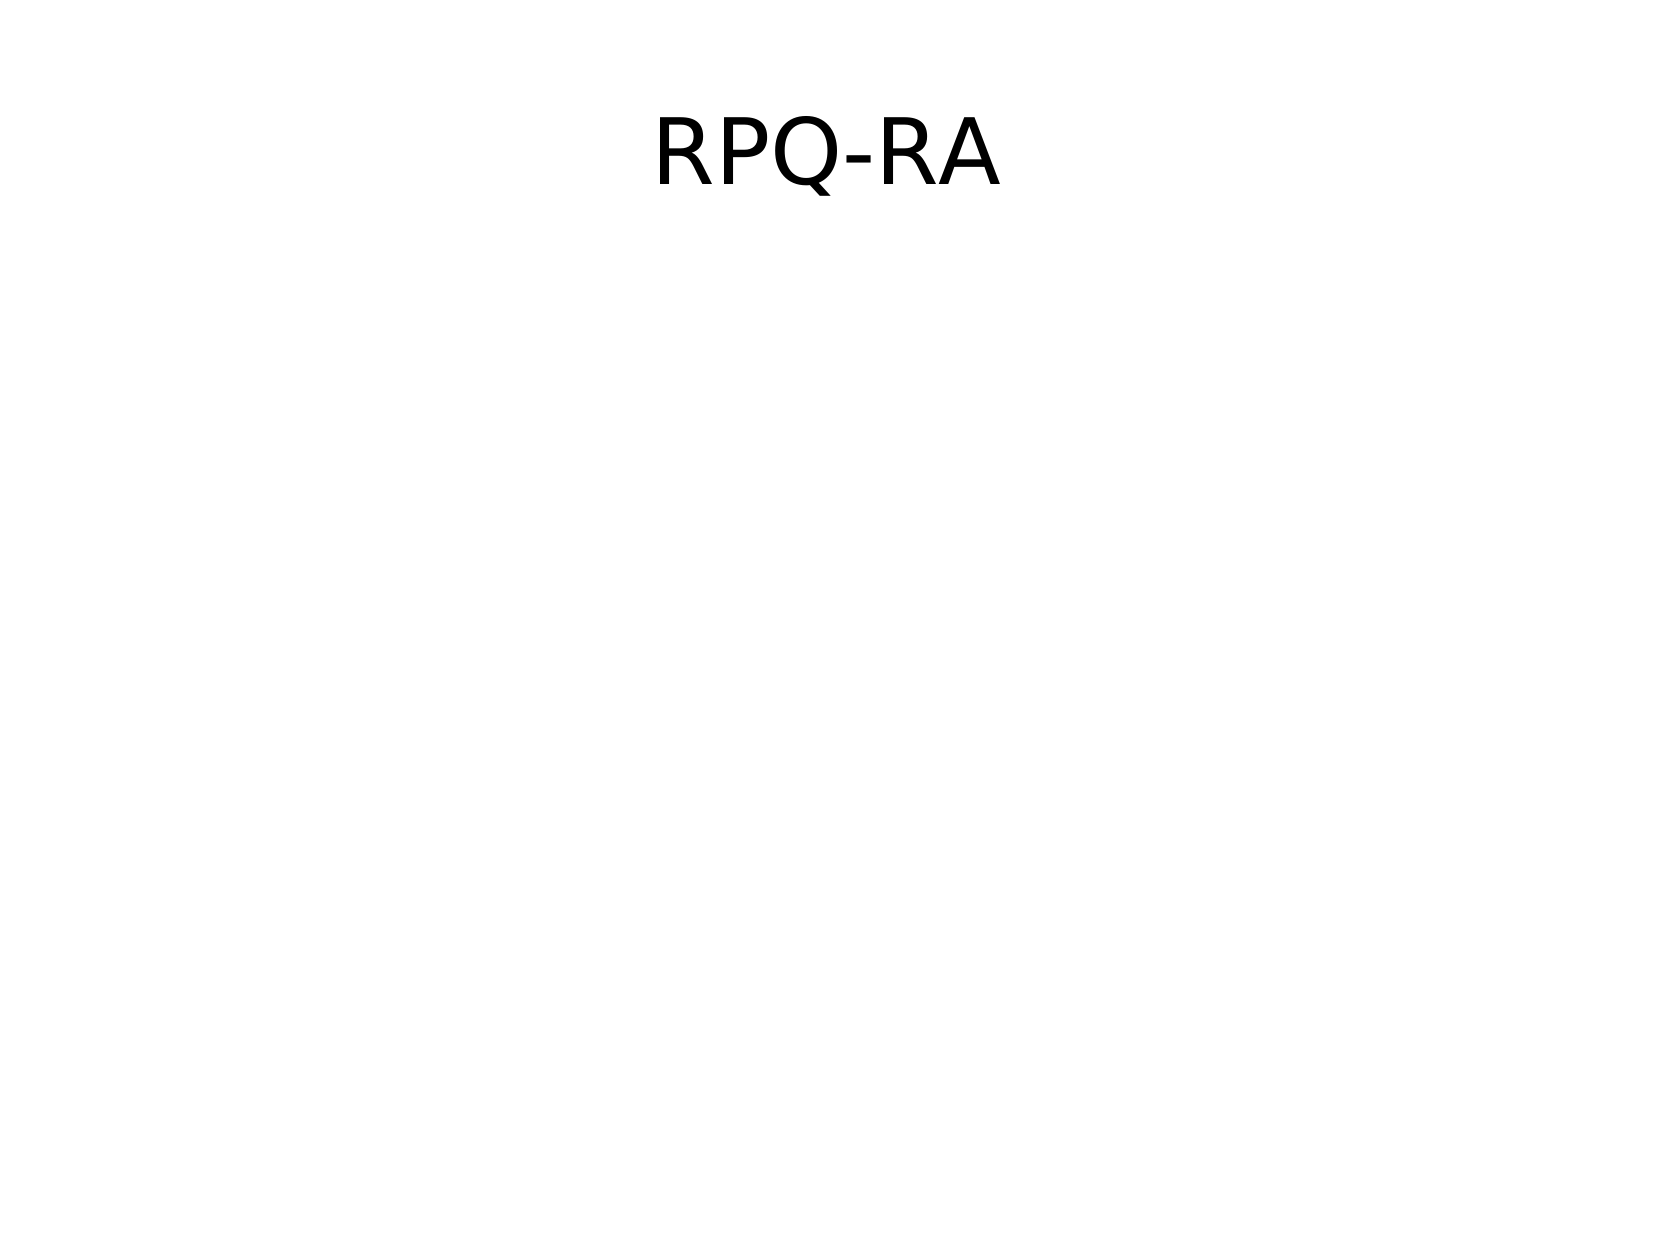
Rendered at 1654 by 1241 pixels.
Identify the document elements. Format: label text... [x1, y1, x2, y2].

title RPQ-RA [82, 49, 1571, 257]
